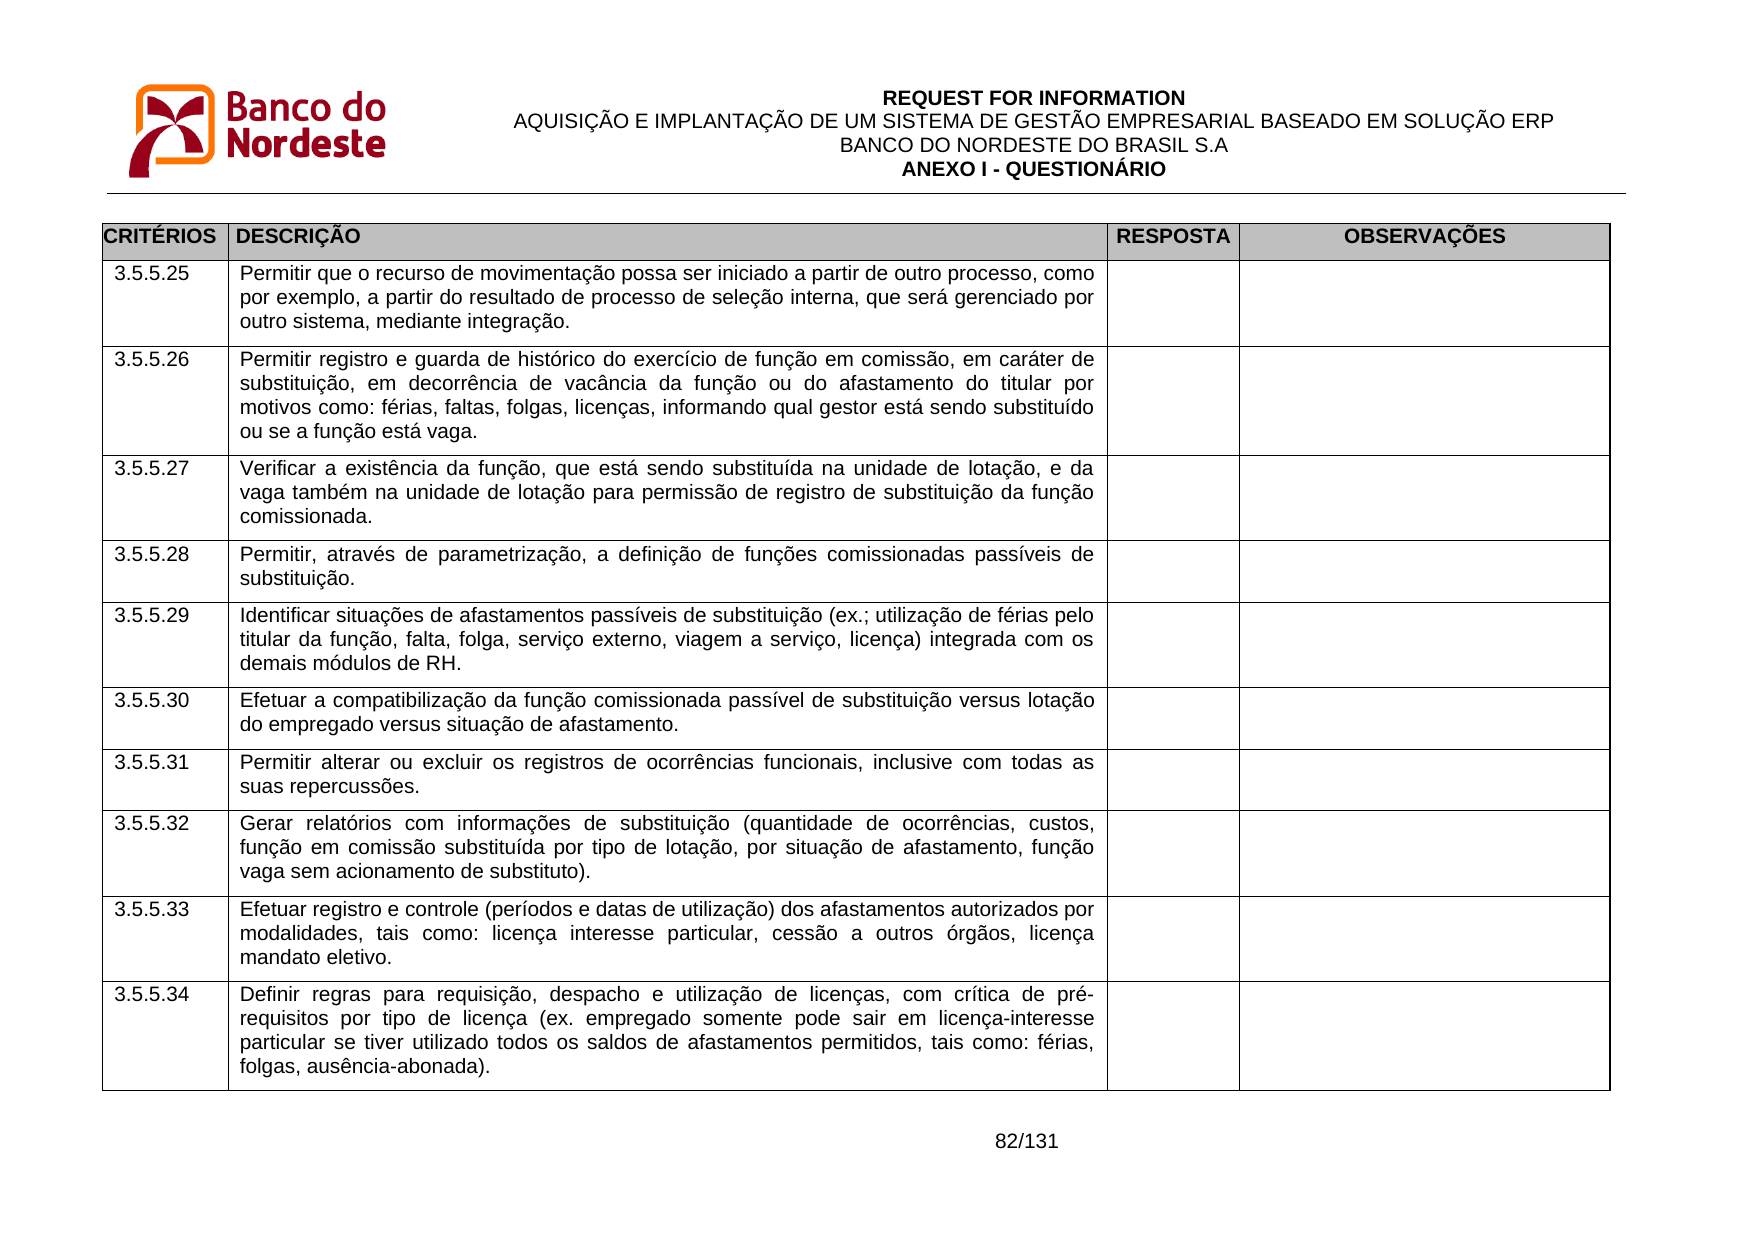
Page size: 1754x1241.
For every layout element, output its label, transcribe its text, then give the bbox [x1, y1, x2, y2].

table_cell [103, 811, 228, 896]
table_cell [1108, 750, 1239, 810]
table_cell [103, 750, 228, 810]
table_cell [1108, 456, 1239, 540]
table_cell [1108, 347, 1239, 455]
table_cell [1108, 897, 1239, 981]
table_cell [1240, 347, 1609, 455]
table_cell Definir regras para requisição, despacho e utilização de licenças, com crítica de pré-requisitos por tipo de licença (ex. empregado somente pode sair em licença-interesse particular se tiver utilizado todos os saldos de afastamentos permitidos, tais como: férias, folgas, ausência-abonada). [229, 982, 1107, 1090]
table_cell Permitir registro e guarda de histórico do exercício de função em comissão, em caráter de substituição, em decorrência de vacância da função ou do afastamento do titular por motivos como: férias, faltas, folgas, licenças, informando qual gestor está sendo substituído ou se a função está vaga. [229, 347, 1107, 455]
table_cell Permitir alterar ou excluir os registros de ocorrências funcionais, inclusive com todas as suas repercussões. [229, 750, 1107, 810]
table_cell [1240, 541, 1609, 602]
table_cell [103, 456, 228, 540]
table_cell Verificar a existência da função, que está sendo substituída na unidade de lotação, e da vaga também na unidade de lotação para permissão de registro de substituição da função comissionada. [229, 456, 1107, 540]
table_cell [103, 897, 228, 981]
table_cell [103, 261, 228, 346]
table_cell Gerar relatórios com informações de substituição (quantidade de ocorrências, custos, função em comissão substituída por tipo de lotação, por situação de afastamento, função vaga sem acionamento de substituto). [229, 811, 1107, 896]
table_cell [1240, 897, 1609, 981]
table_cell [1240, 261, 1609, 346]
table_cell [103, 541, 228, 602]
table_cell [1240, 688, 1609, 749]
table_header OBSERVAÇÕES [1240, 224, 1609, 260]
table_cell Permitir que o recurso de movimentação possa ser iniciado a partir de outro processo, como por exemplo, a partir do resultado de processo de seleção interna, que será gerenciado por outro sistema, mediante integração. [229, 261, 1107, 346]
table_cell [1108, 688, 1239, 749]
table_header CRITÉRIOS [103, 224, 228, 260]
table_cell [103, 688, 228, 749]
table_cell [103, 603, 228, 687]
table_cell [1108, 811, 1239, 896]
table_cell Permitir, através de parametrização, a definição de funções comissionadas passíveis de substituição. [229, 541, 1107, 602]
table_cell [1108, 261, 1239, 346]
table_cell [1240, 603, 1609, 687]
table_cell Efetuar registro e controle (períodos e datas de utilização) dos afastamentos autorizados por modalidades, tais como: licença interesse particular, cessão a outros órgãos, licença mandato eletivo. [229, 897, 1107, 981]
table_cell Efetuar a compatibilização da função comissionada passível de substituição versus lotação do empregado versus situação de afastamento. [229, 688, 1107, 749]
table_cell [1108, 541, 1239, 602]
table_cell [1240, 750, 1609, 810]
table_cell Identificar situações de afastamentos passíveis de substituição (ex.; utilização de férias pelo titular da função, falta, folga, serviço externo, viagem a serviço, licença) integrada com os demais módulos de RH. [229, 603, 1107, 687]
table_cell [1240, 456, 1609, 540]
table_header DESCRIÇÃO [229, 224, 1107, 260]
table_cell [103, 347, 228, 455]
table_cell [1108, 982, 1239, 1090]
table_header RESPOSTA [1108, 224, 1239, 260]
table_cell [1240, 982, 1609, 1090]
table_cell [103, 982, 228, 1090]
table_cell [1240, 811, 1609, 896]
table_cell [1108, 603, 1239, 687]
